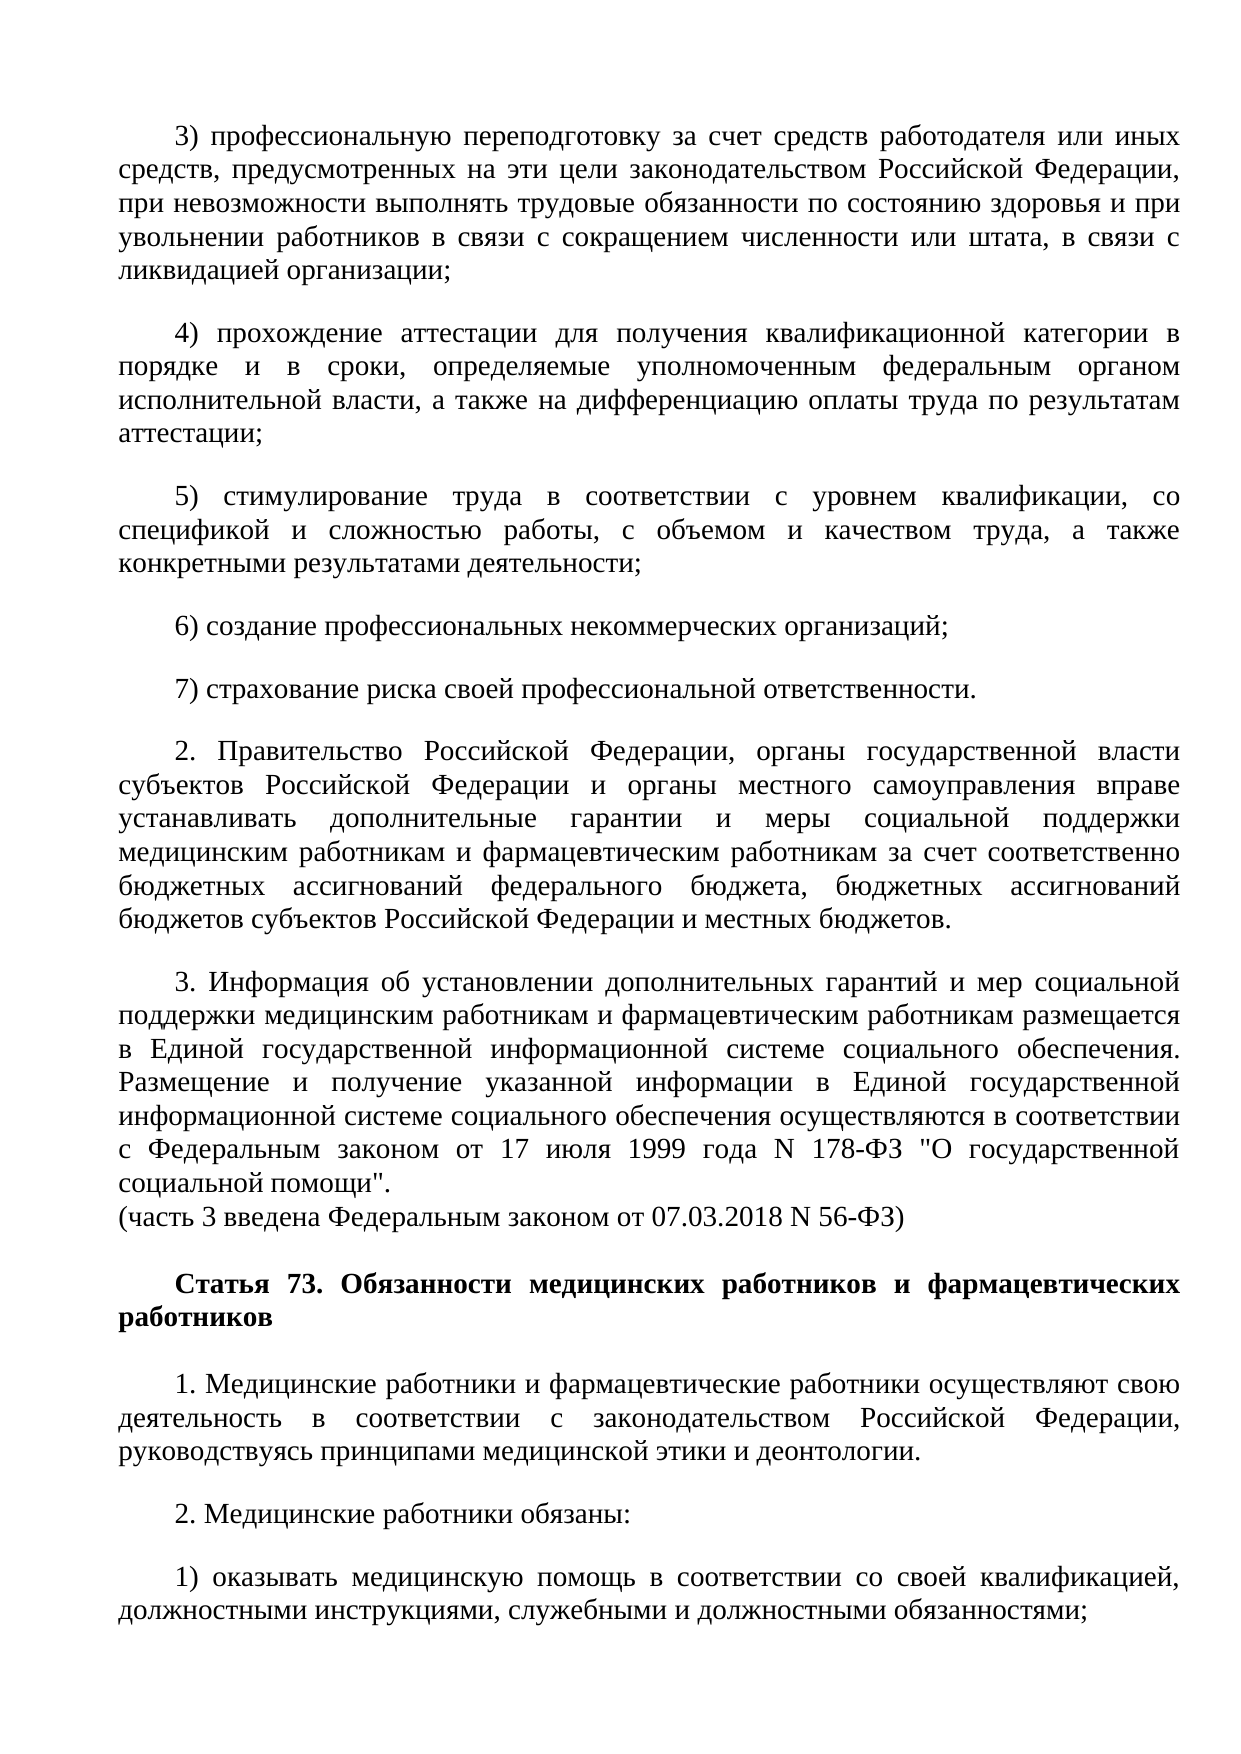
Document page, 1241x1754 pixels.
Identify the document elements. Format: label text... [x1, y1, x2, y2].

text 1. Медицинские работники и фармацевтические работники осуществляют свою деятельность в соответствии с законодательством Российской Федерации, руководствуясь принципами медицинской этики и деонтологии. [118, 1366, 1181, 1467]
text 2. Медицинские работники обязаны: [118, 1496, 1181, 1530]
title Статья 73. Обязанности медицинских работников и фармацевтических работников [118, 1266, 1181, 1333]
text 7) страхование риска своей профессиональной ответственности. [118, 671, 1181, 704]
text 4) прохождение аттестации для получения квалификационной категории в порядке и в сроки, определяемые уполномоченным федеральным органом исполнительной власти, а также на дифференциацию оплаты труда по результатам аттестации; [118, 315, 1181, 449]
text 3) профессиональную переподготовку за счет средств работодателя или иных средств, предусмотренных на эти цели законодательством Российской Федерации, при невозможности выполнять трудовые обязанности по состоянию здоровья и при увольнении работников в связи с сокращением численности или штата, в связи с ликвидацией организации; [118, 118, 1181, 286]
text 6) создание профессиональных некоммерческих организаций; [118, 608, 1181, 642]
text 5) стимулирование труда в соответствии с уровнем квалификации, со спецификой и сложностью работы, с объемом и качеством труда, а также конкретными результатами деятельности; [118, 478, 1181, 579]
text 2. Правительство Российской Федерации, органы государственной власти субъектов Российской Федерации и органы местного самоуправления вправе устанавливать дополнительные гарантии и меры социальной поддержки медицинским работникам и фармацевтическим работникам за счет соответственно бюджетных ассигнований федерального бюджета, бюджетных ассигнований бюджетов субъектов Российской Федерации и местных бюджетов. [118, 733, 1181, 935]
text 3. Информация об установлении дополнительных гарантий и мер социальной поддержки медицинским работникам и фармацевтическим работникам размещается в Единой государственной информационной системе социального обеспечения. Размещение и получение указанной информации в Единой государственной информационной системе социального обеспечения осуществляются в соответствии с Федеральным законом от 17 июля 1999 года N 178-ФЗ "О государственной социальной помощи". [118, 964, 1181, 1199]
text (часть 3 введена Федеральным законом от 07.03.2018 N 56-ФЗ) [118, 1199, 1181, 1232]
text 1) оказывать медицинскую помощь в соответствии со своей квалификацией, должностными инструкциями, служебными и должностными обязанностями; [118, 1559, 1181, 1626]
